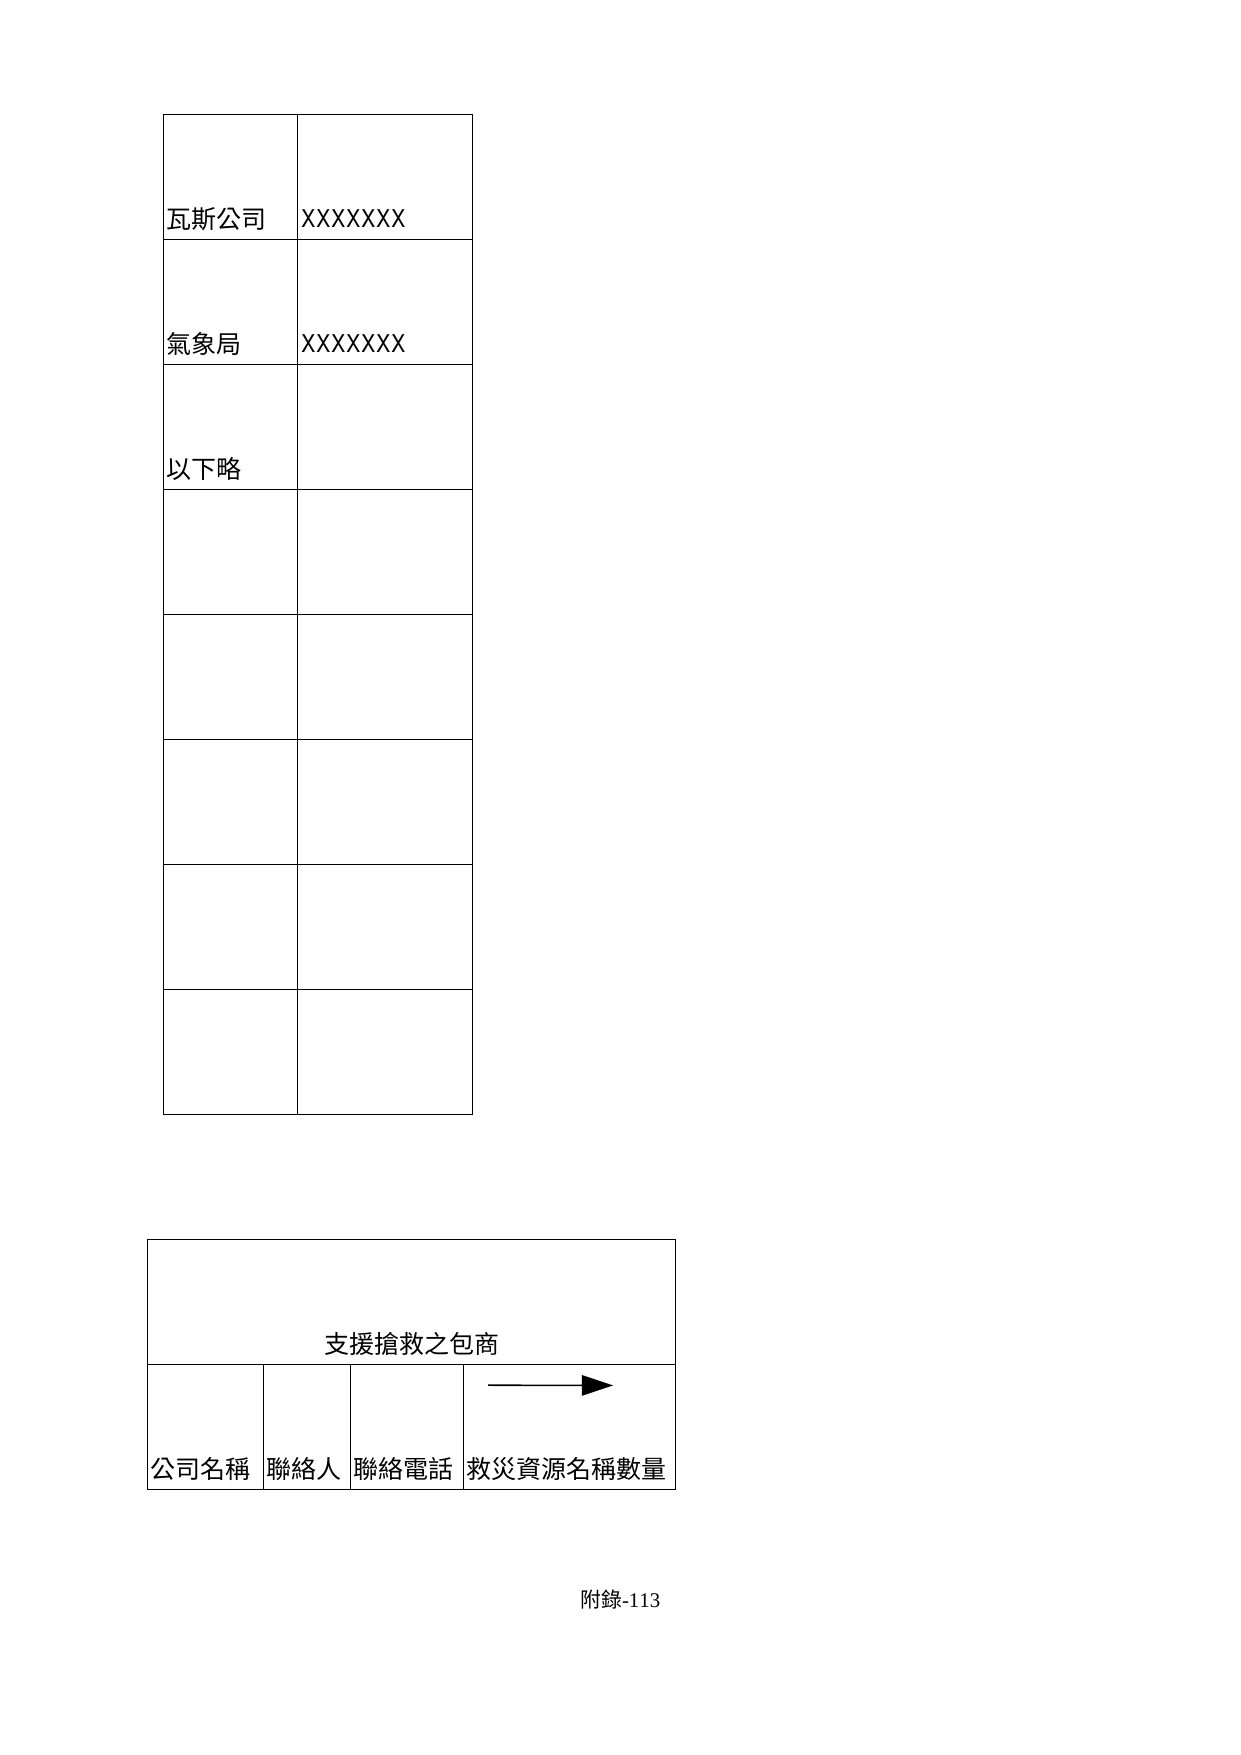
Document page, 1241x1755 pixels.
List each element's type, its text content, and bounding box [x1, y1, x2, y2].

table_cell [298, 365, 472, 488]
table_cell 聯絡人 [264, 1365, 350, 1488]
table_cell [298, 990, 472, 1113]
table_cell 瓦斯公司 [164, 115, 297, 238]
table_cell XXXXXXX [298, 240, 472, 363]
table_cell [164, 490, 297, 613]
table_cell 聯絡電話 [351, 1365, 463, 1488]
table_cell 救災資源名稱數量 [464, 1365, 675, 1488]
table_cell [298, 615, 472, 738]
table_cell [298, 865, 472, 988]
table_cell [298, 490, 472, 613]
table_cell [164, 615, 297, 738]
table_cell XXXXXXX [298, 115, 472, 238]
table_cell 以下略 [164, 365, 297, 488]
table_cell [298, 740, 472, 863]
table_cell 氣象局 [164, 240, 297, 363]
table_cell [164, 865, 297, 988]
table_cell [164, 740, 297, 863]
table_cell 公司名稱 [148, 1365, 263, 1488]
table_header 支援搶救之包商 [148, 1240, 675, 1363]
table_cell [164, 990, 297, 1113]
